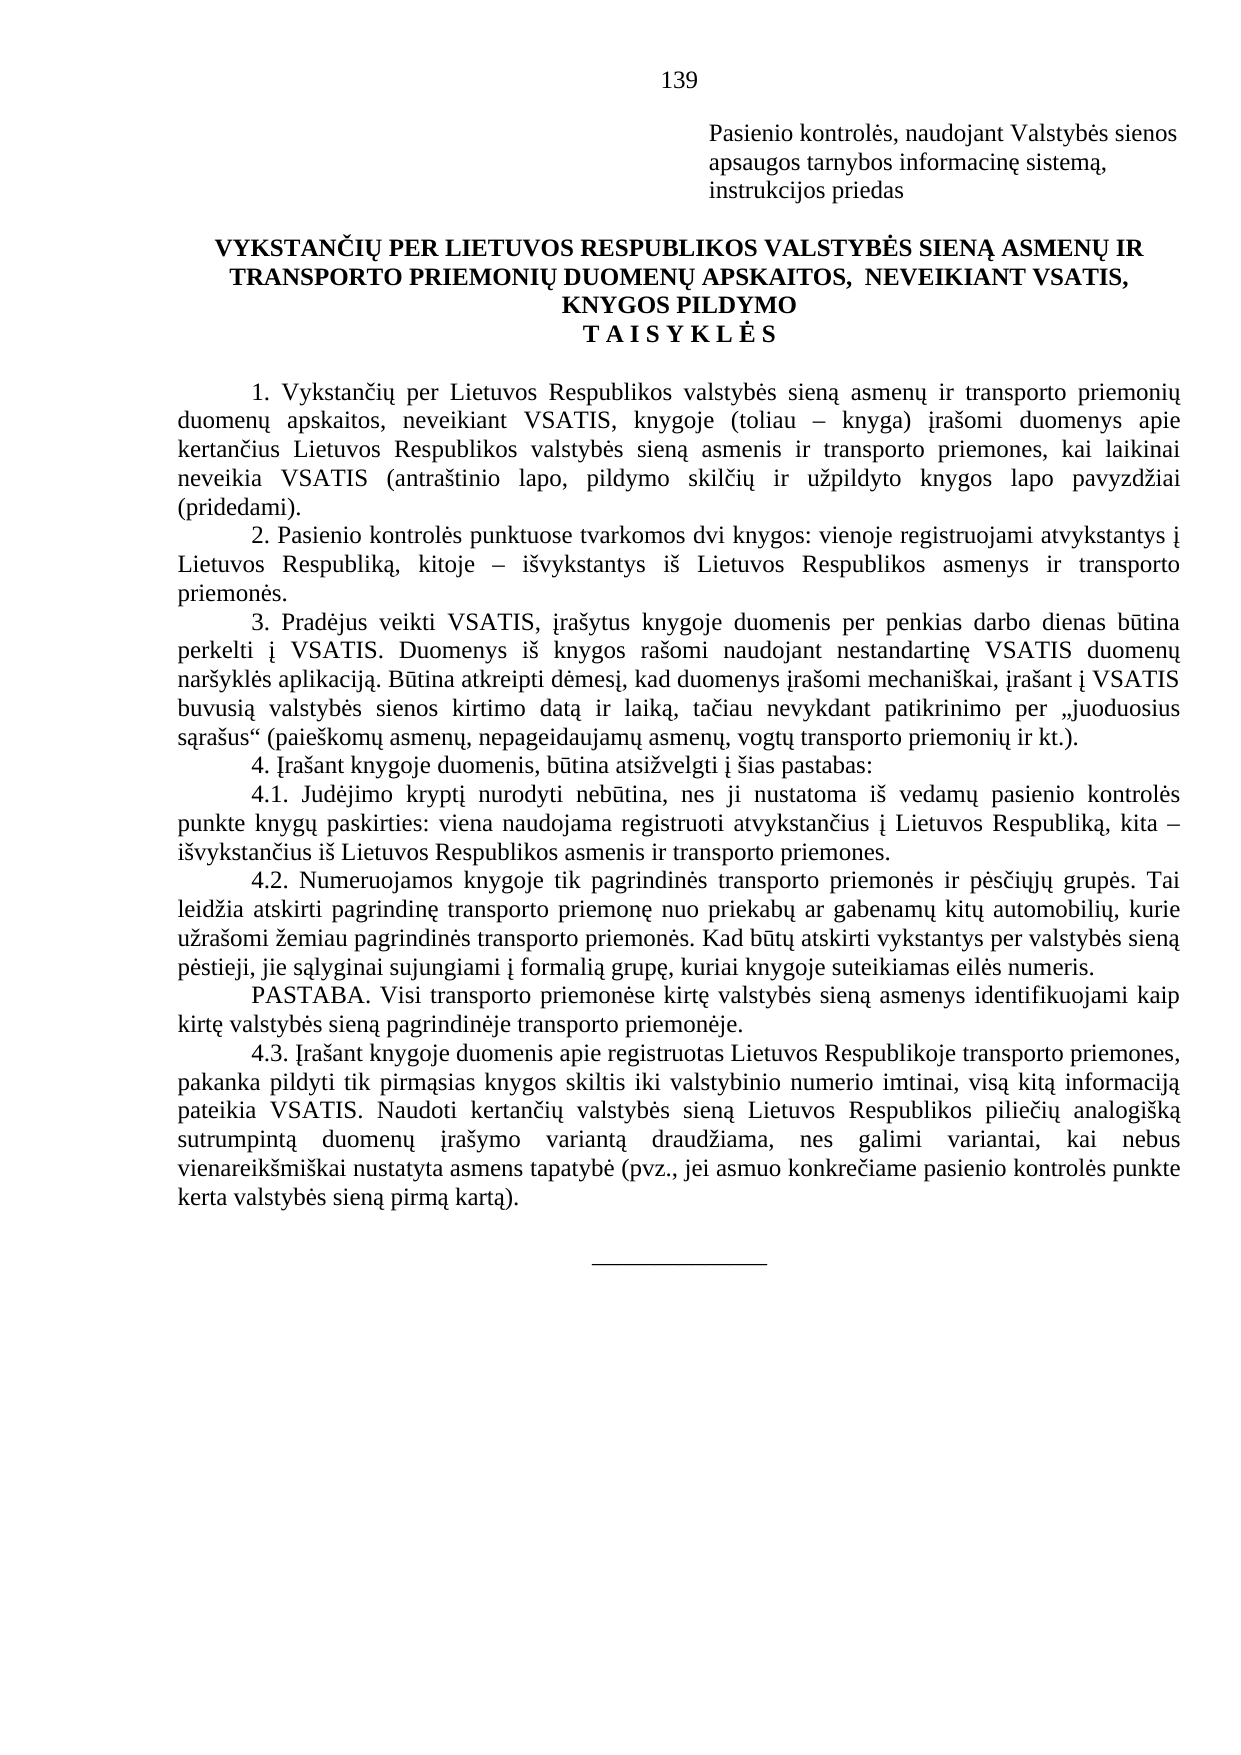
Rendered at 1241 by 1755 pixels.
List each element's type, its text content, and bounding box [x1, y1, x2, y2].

text PASTABA. Visi transporto priemonėse kirtę valstybės sieną asmenys identifikuojami kaip kirtę valstybės sieną pagrindinėje transporto priemonėje. [177, 981, 1181, 1038]
text apsaugos tarnybos informacinę sistemą, [177, 147, 1181, 176]
text TAISYKLĖS [177, 319, 1181, 348]
text VYKSTANČIŲ PER LIETUVOS RESPUBLIKOS VALSTYBĖS SIENĄ ASMENŲ IR TRANSPORTO PRIEMONIŲ DUOMENŲ APSKAITOS, NEVEIKIANT VSATIS, KNYGOS PILDYMO [177, 233, 1181, 319]
text 1. Vykstančių per Lietuvos Respublikos valstybės sieną asmenų ir transporto priemonių duomenų apskaitos, neveikiant VSATIS, knygoje (toliau – knyga) įrašomi duomenys apie kertančius Lietuvos Respublikos valstybės sieną asmenis ir transporto priemones, kai laikinai neveikia VSATIS (antraštinio lapo, pildymo skilčių ir užpildyto knygos lapo pavyzdžiai (pridedami). [177, 377, 1181, 521]
text 3. Pradėjus veikti VSATIS, įrašytus knygoje duomenis per penkias darbo dienas būtina perkelti į VSATIS. Duomenys iš knygos rašomi naudojant nestandartinę VSATIS duomenų naršyklės aplikaciją. Būtina atkreipti dėmesį, kad duomenys įrašomi mechaniškai, įrašant į VSATIS buvusią valstybės sienos kirtimo datą ir laiką, tačiau nevykdant patikrinimo per „juoduosius sąrašus“ (paieškomų asmenų, nepageidaujamų asmenų, vogtų transporto priemonių ir kt.). [177, 607, 1181, 751]
text Pasienio kontrolės, naudojant Valstybės sienos [709, 118, 1181, 147]
text instrukcijos priedas [177, 176, 1181, 204]
text ______________ [177, 1239, 1181, 1268]
text 4.1. Judėjimo kryptį nurodyti nebūtina, nes ji nustatoma iš vedamų pasienio kontrolės punkte knygų paskirties: viena naudojama registruoti atvykstančius į Lietuvos Respubliką, kita – išvykstančius iš Lietuvos Respublikos asmenis ir transporto priemones. [177, 779, 1181, 866]
text 4.3. Įrašant knygoje duomenis apie registruotas Lietuvos Respublikoje transporto priemones, pakanka pildyti tik pirmąsias knygos skiltis iki valstybinio numerio imtinai, visą kitą informaciją pateikia VSATIS. Naudoti kertančių valstybės sieną Lietuvos Respublikos piliečių analogišką sutrumpintą duomenų įrašymo variantą draudžiama, nes galimi variantai, kai nebus vienareikšmiškai nustatyta asmens tapatybė (pvz., jei asmuo konkrečiame pasienio kontrolės punkte kerta valstybės sieną pirmą kartą). [177, 1038, 1181, 1211]
text 2. Pasienio kontrolės punktuose tvarkomos dvi knygos: vienoje registruojami atvykstantys į Lietuvos Respubliką, kitoje – išvykstantys iš Lietuvos Respublikos asmenys ir transporto priemonės. [177, 521, 1181, 607]
text 4. Įrašant knygoje duomenis, būtina atsižvelgti į šias pastabas: [177, 751, 1181, 779]
text 4.2. Numeruojamos knygoje tik pagrindinės transporto priemonės ir pėsčiųjų grupės. Tai leidžia atskirti pagrindinę transporto priemonę nuo priekabų ar gabenamų kitų automobilių, kurie užrašomi žemiau pagrindinės transporto priemonės. Kad būtų atskirti vykstantys per valstybės sieną pėstieji, jie sąlyginai sujungiami į formalią grupę, kuriai knygoje suteikiamas eilės numeris. [177, 866, 1181, 981]
